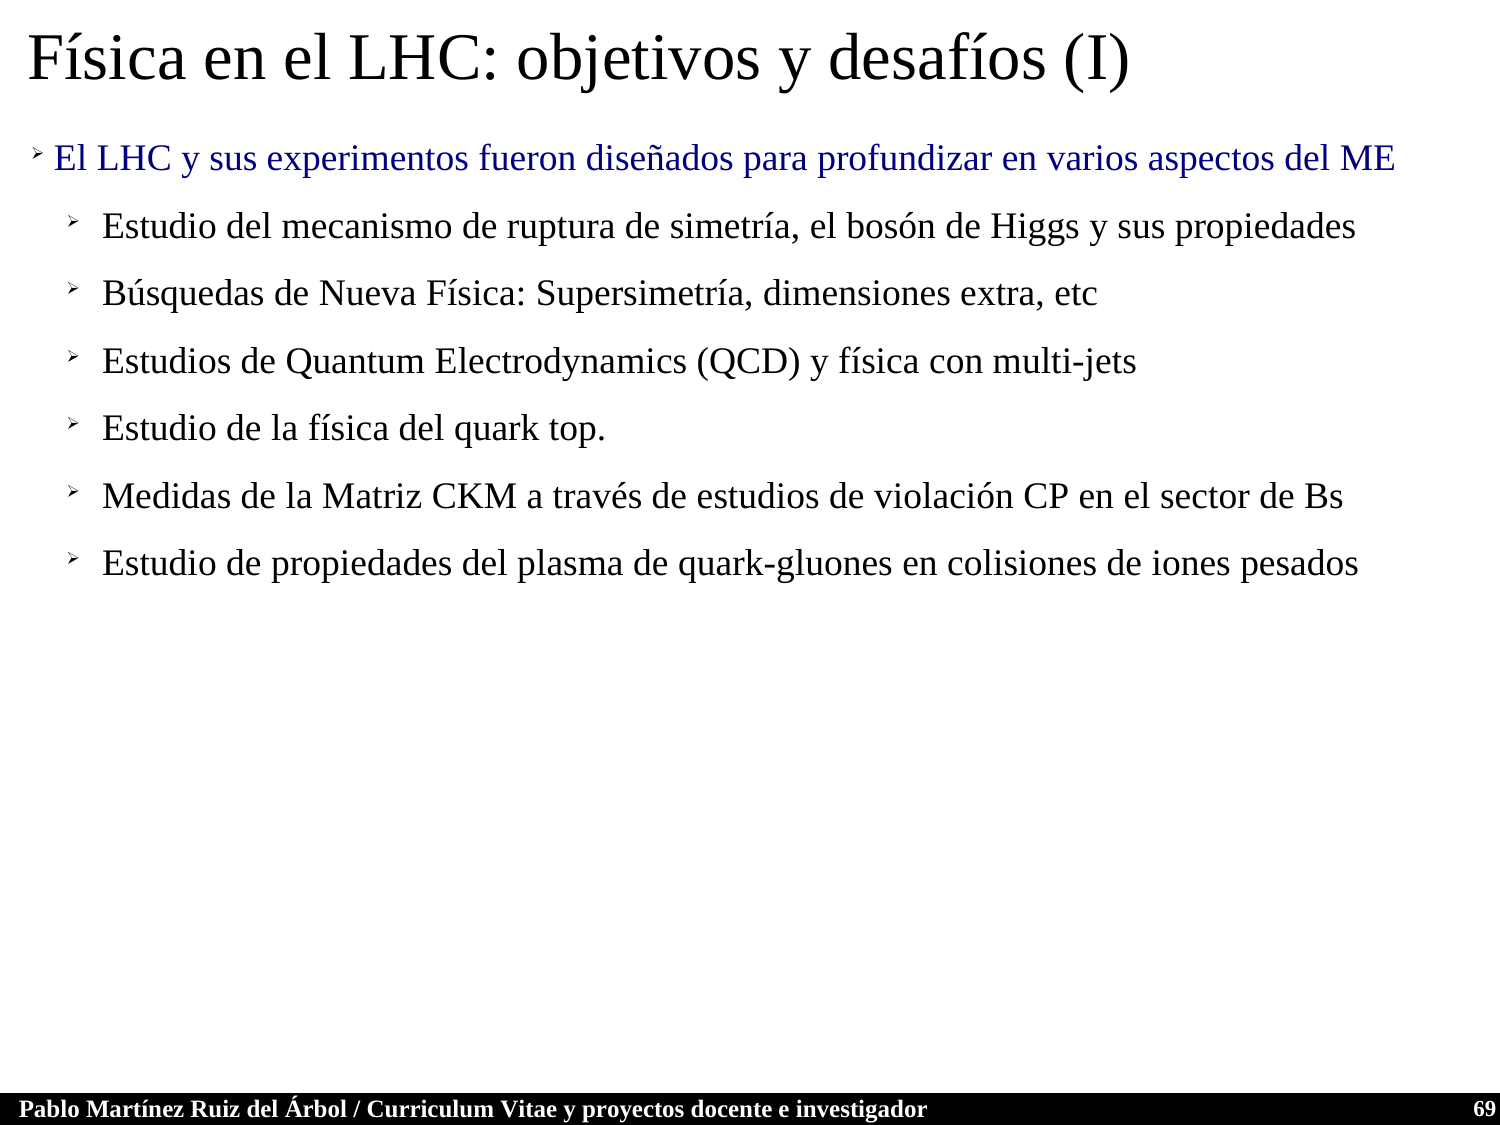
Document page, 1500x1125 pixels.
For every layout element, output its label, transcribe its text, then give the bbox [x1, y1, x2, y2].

text_box El LHC y sus experimentos fueron diseñados para profundizar en varios aspectos del ME Estudio del mecanismo de ruptura de simetría, el bosón de Higgs y sus propiedades Búsquedas de Nueva Física: Supersimetría, dimensiones extra, etc Estudios de Quantum Electrodynamics (QCD) y física con multi-jets Estudio de la física del quark top. Medidas de la Matriz CKM a través de estudios de violación CP en el sector de Bs Estudio de propiedades del plasma de quark-gluones en colisiones de iones pesados [11, 98, 1500, 279]
text_box Física en el LHC: objetivos y desafíos (I) [4, 3, 1156, 111]
